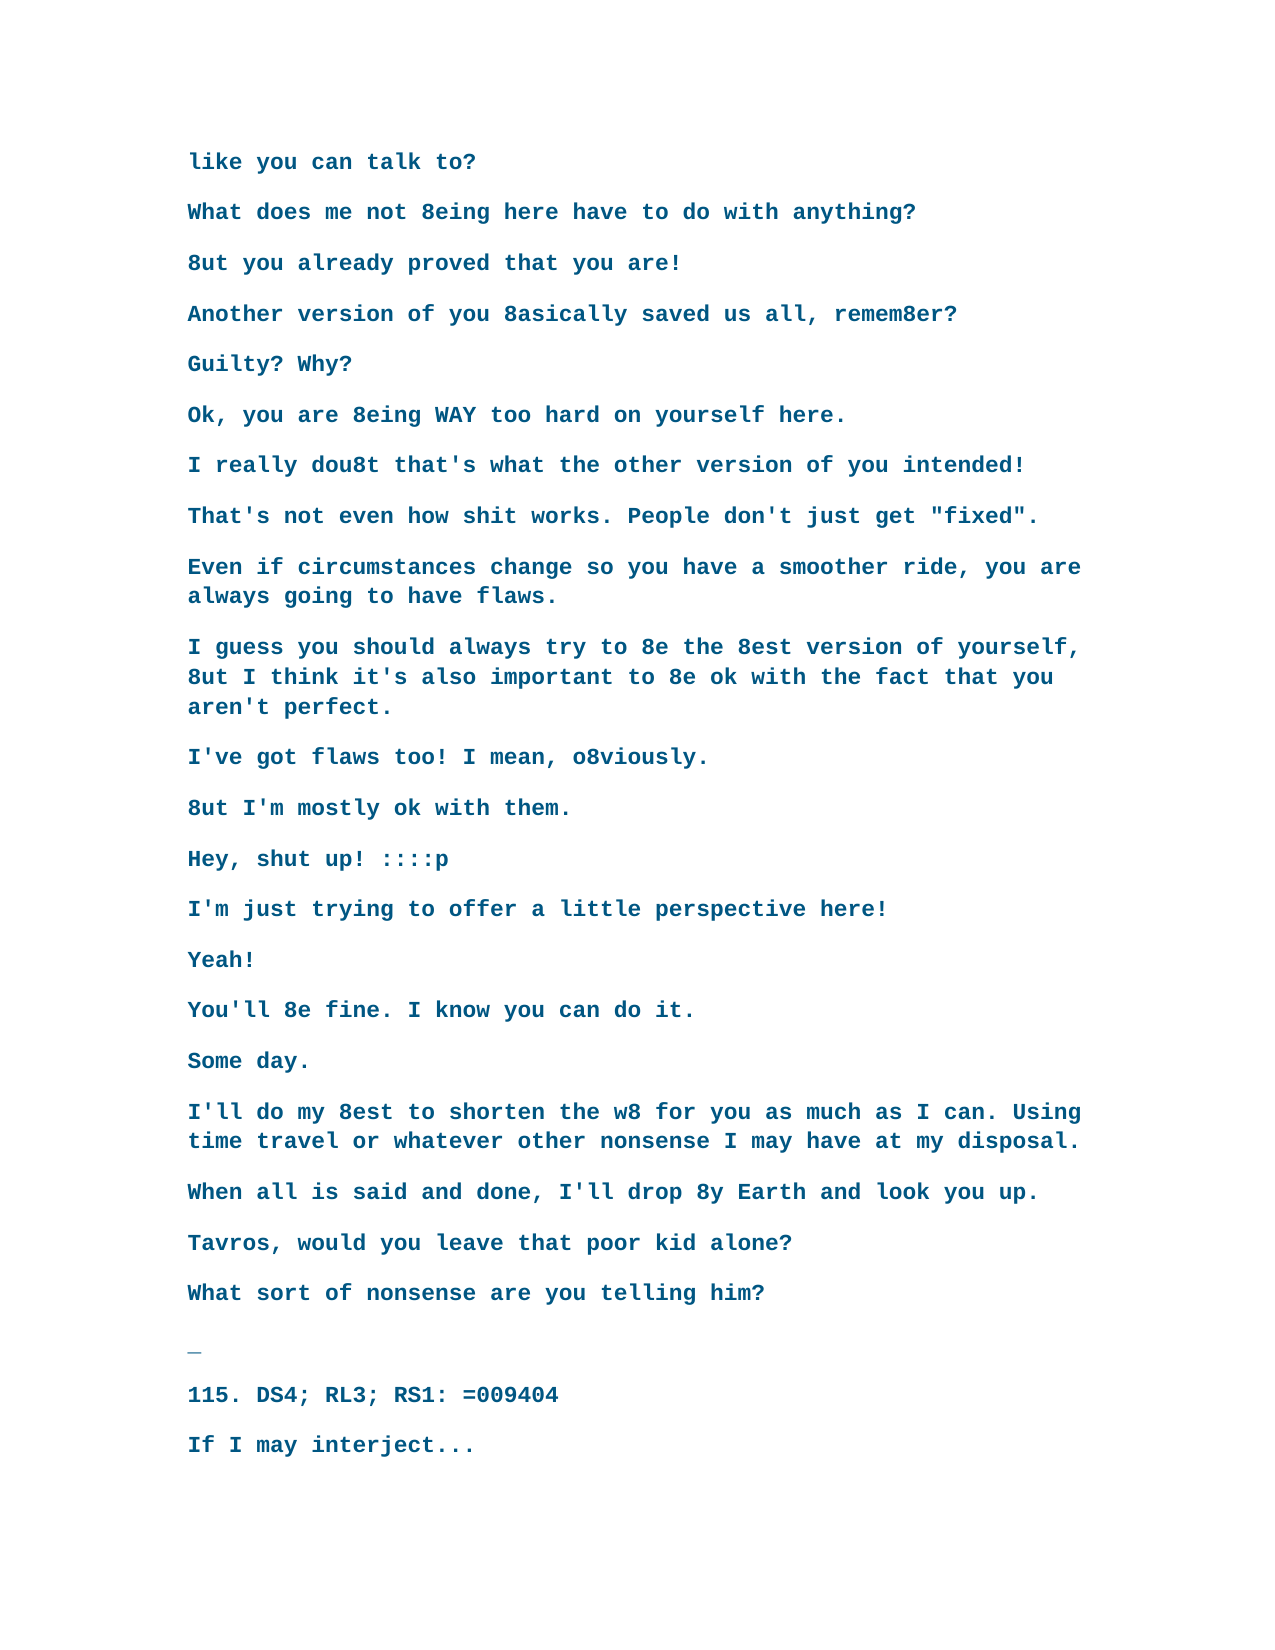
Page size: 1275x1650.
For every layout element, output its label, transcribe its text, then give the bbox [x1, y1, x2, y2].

text Hey, shut up! ::::p [187, 847, 1087, 873]
text When all is said and done, I'll drop 8y Earth and look you up. [187, 1180, 1087, 1206]
text I guess you should always try to 8e the 8est version of yourself, 8ut I think it's also important to 8e ok with the fact that you aren't perfect. [187, 635, 1087, 721]
text I'm just trying to offer a little perspective here! [187, 897, 1087, 923]
text Even if circumstances change so you have a smoother ride, you are always going to have flaws. [187, 555, 1087, 611]
text What does me not 8eing here have to do with anything? [187, 201, 1087, 227]
text 8ut I'm mostly ok with them. [187, 796, 1087, 822]
text Guilty? Why? [187, 352, 1087, 378]
text 8ut you already proved that you are! [187, 251, 1087, 277]
text _ [187, 1332, 1087, 1358]
text Ok, you are 8eing WAY too hard on yourself here. [187, 403, 1087, 429]
text I've got flaws too! I mean, o8viously. [187, 746, 1087, 772]
text Another version of you 8asically saved us all, remem8er? [187, 302, 1087, 328]
text Some day. [187, 1049, 1087, 1075]
text You'll 8e fine. I know you can do it. [187, 999, 1087, 1025]
text I really dou8t that's what the other version of you intended! [187, 454, 1087, 480]
text What sort of nonsense are you telling him? [187, 1282, 1087, 1308]
text 115. DS4; RL3; RS1: =009404 [187, 1383, 1087, 1409]
text Tavros, would you leave that poor kid alone? [187, 1231, 1087, 1257]
text I'll do my 8est to shorten the w8 for you as much as I can. Using time travel or whatever other nonsense I may have at my disposal. [187, 1100, 1087, 1156]
text Yeah! [187, 948, 1087, 974]
text like you can talk to? [187, 150, 1087, 176]
text That's not even how shit works. People don't just get "fixed". [187, 504, 1087, 530]
text If I may interject... [187, 1433, 1087, 1459]
